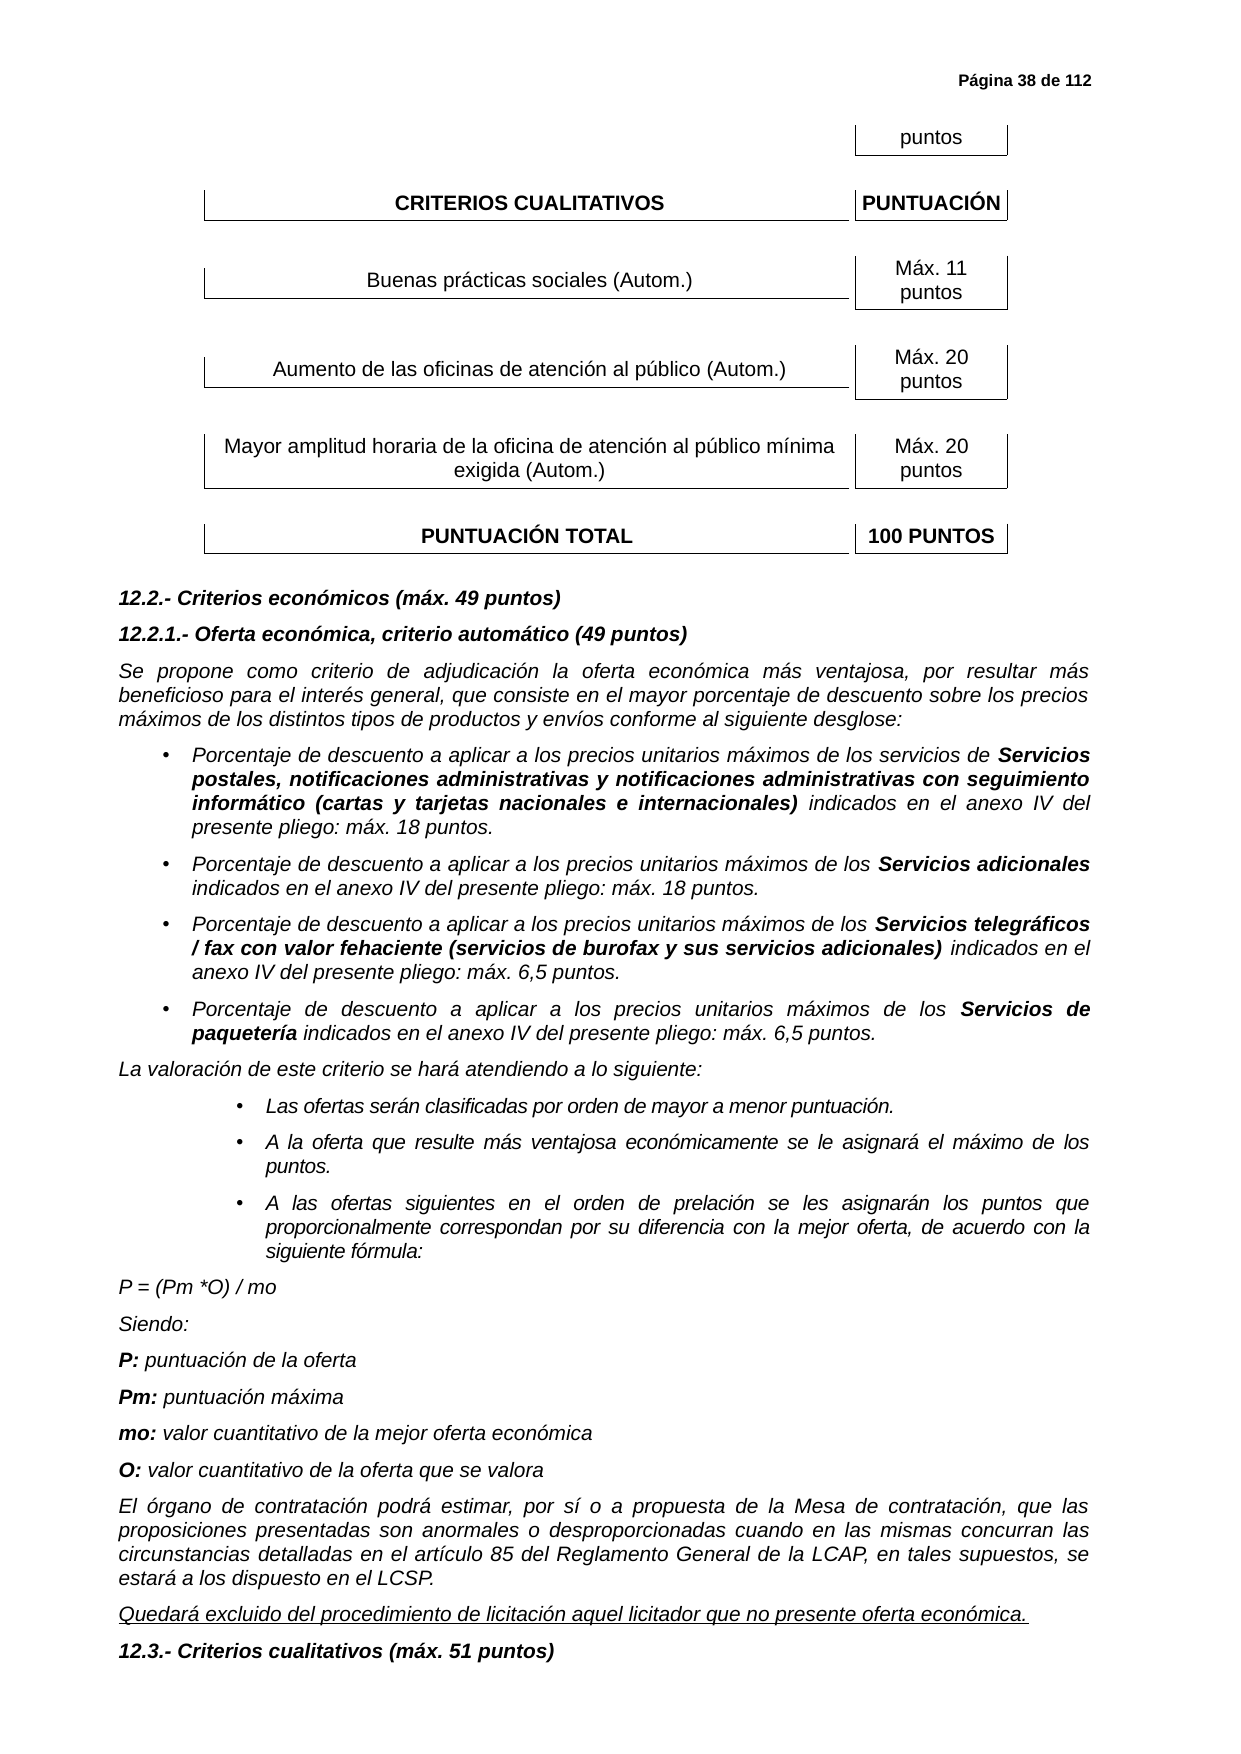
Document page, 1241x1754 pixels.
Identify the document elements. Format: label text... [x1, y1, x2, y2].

text mo: valor cuantitativo de la mejor oferta económica [118, 1421, 1092, 1445]
text O: valor cuantitativo de la oferta que se valora [118, 1457, 1092, 1481]
table_cell 100 PUNTOS [853, 521, 1010, 586]
text 12.2.- Criterios económicos (máx. 49 puntos) [118, 586, 1092, 610]
table_cell Mayor amplitud horaria de la oficina de atención al público mínima exigida (Autom.) [201, 431, 852, 521]
table_cell Buenas prácticas sociales (Autom.) [201, 253, 852, 342]
table_cell Máx. 11 puntos [853, 253, 1010, 342]
table_cell [201, 122, 852, 187]
table_cell PUNTUACIÓN TOTAL [201, 521, 852, 586]
list Porcentaje de descuento a aplicar a los precios unitarios máximos de los Servicios de paquetería indicados en el anexo IV del presente pliego: máx. 6,5 puntos. [162, 997, 1092, 1044]
text Pm: puntuación máxima [118, 1384, 1092, 1408]
text Se propone como criterio de adjudicación la oferta económica más ventajosa, por resultar más beneficioso para el interés general, que consiste en el mayor porcentaje de descuento sobre los precios máximos de los distintos tipos de productos y envíos conforme al siguiente desglose: [118, 659, 1092, 731]
table_cell puntos [853, 122, 1010, 187]
list Porcentaje de descuento a aplicar a los precios unitarios máximos de los Servicios adicionales indicados en el anexo IV del presente pliego: máx. 18 puntos. [162, 852, 1092, 899]
text Quedará excluido del procedimiento de licitación aquel licitador que no presente oferta económica. [118, 1602, 1092, 1626]
table_cell Máx. 20 puntos [853, 342, 1010, 431]
table_cell PUNTUACIÓN [853, 188, 1010, 253]
text P = (Pm *O) / mo [118, 1275, 1092, 1299]
text La valoración de este criterio se hará atendiendo a lo siguiente: [118, 1057, 1092, 1081]
table_cell Aumento de las oficinas de atención al público (Autom.) [201, 342, 852, 431]
text P: puntuación de la oferta [118, 1348, 1092, 1372]
text 12.3.- Criterios cualitativos (máx. 51 puntos) [118, 1639, 1092, 1663]
list A la oferta que resulte más ventajosa económicamente se le asignará el máximo de los puntos. [236, 1130, 1092, 1178]
table_cell CRITERIOS CUALITATIVOS [201, 188, 852, 253]
list Las ofertas serán clasificadas por orden de mayor a menor puntuación. [236, 1093, 1092, 1118]
table_cell Máx. 20 puntos [853, 431, 1010, 521]
text Siendo: [118, 1312, 1092, 1336]
list Porcentaje de descuento a aplicar a los precios unitarios máximos de los Servicios telegráficos / fax con valor fehaciente (servicios de burofax y sus servicios adicionales) indicados en el anexo IV del presente pliego: máx. 6,5 puntos. [162, 912, 1092, 984]
text 12.2.1.- Oferta económica, criterio automático (49 puntos) [118, 622, 1092, 646]
list Porcentaje de descuento a aplicar a los precios unitarios máximos de los servicios de Servicios postales, notificaciones administrativas y notificaciones administrativas con seguimiento informático (cartas y tarjetas nacionales e internacionales) indicados en el anexo IV del presente pliego: máx. 18 puntos. [162, 743, 1092, 839]
list A las ofertas siguientes en el orden de prelación se les asignarán los puntos que proporcionalmente correspondan por su diferencia con la mejor oferta, de acuerdo con la siguiente fórmula: [236, 1191, 1092, 1263]
text El órgano de contratación podrá estimar, por sí o a propuesta de la Mesa de contratación, que las proposiciones presentadas son anormales o desproporcionadas cuando en las mismas concurran las circunstancias detalladas en el artículo 85 del Reglamento General de la LCAP, en tales supuestos, se estará a los dispuesto en el LCSP. [118, 1494, 1092, 1590]
